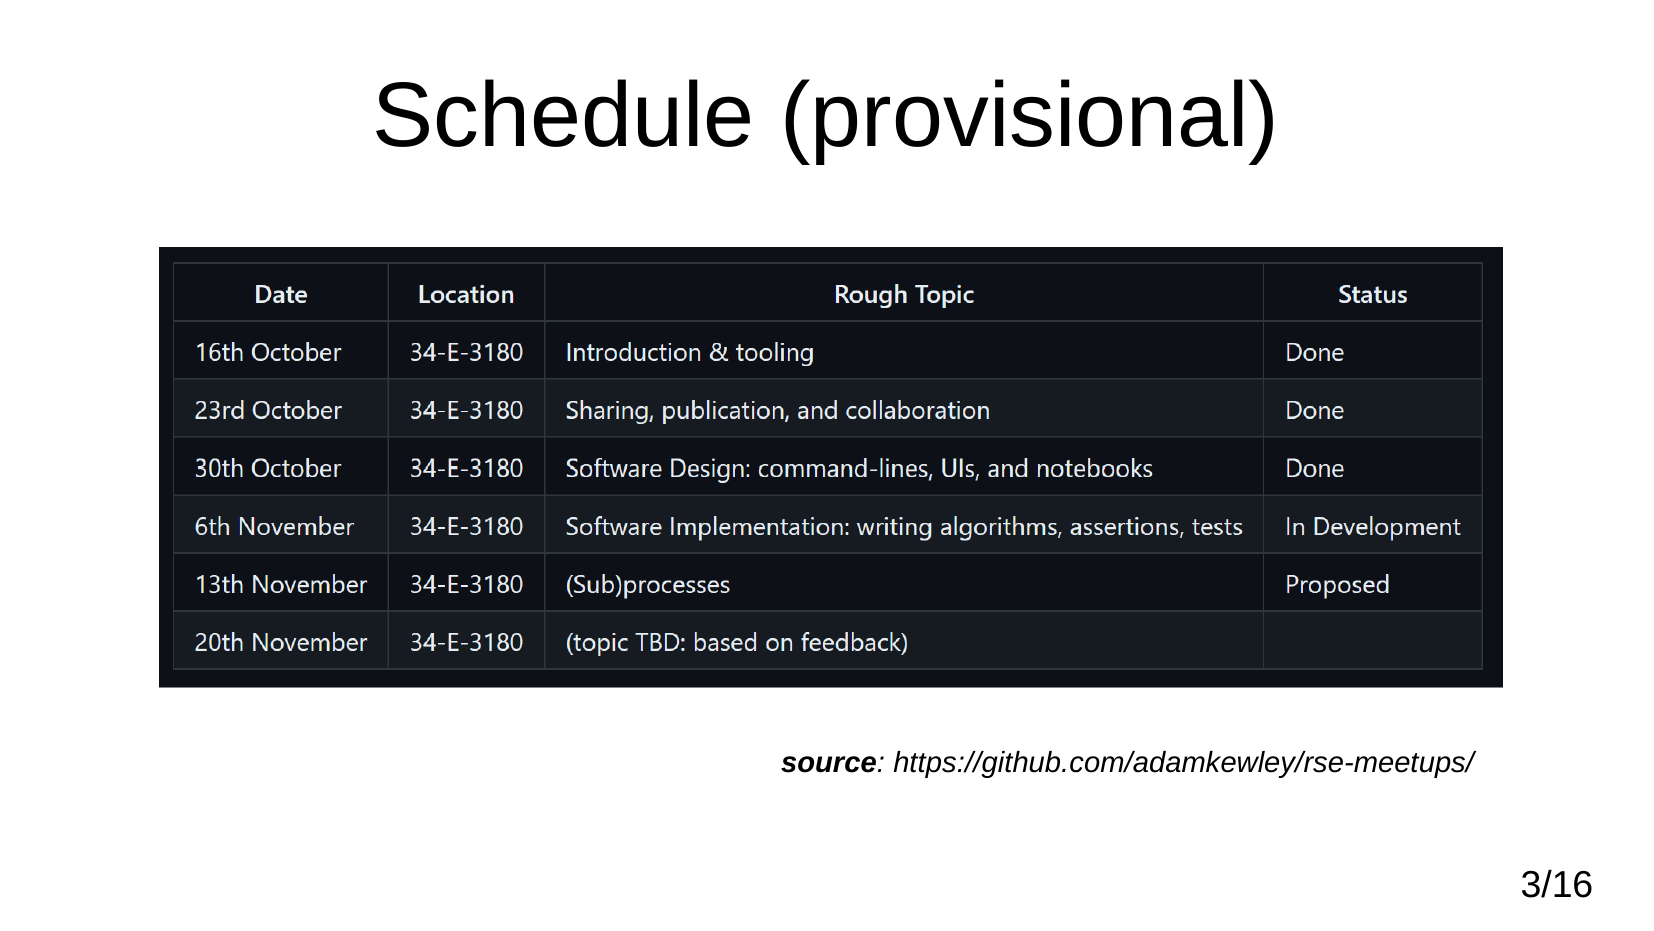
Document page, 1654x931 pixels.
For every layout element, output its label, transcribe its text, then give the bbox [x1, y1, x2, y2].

text_box <number>/16 [1505, 856, 1625, 931]
title Schedule (provisional) [82, 37, 1571, 193]
text_box source: https://github.com/adamkewley/rse-meetups/ [717, 738, 1490, 796]
picture [159, 247, 1503, 688]
